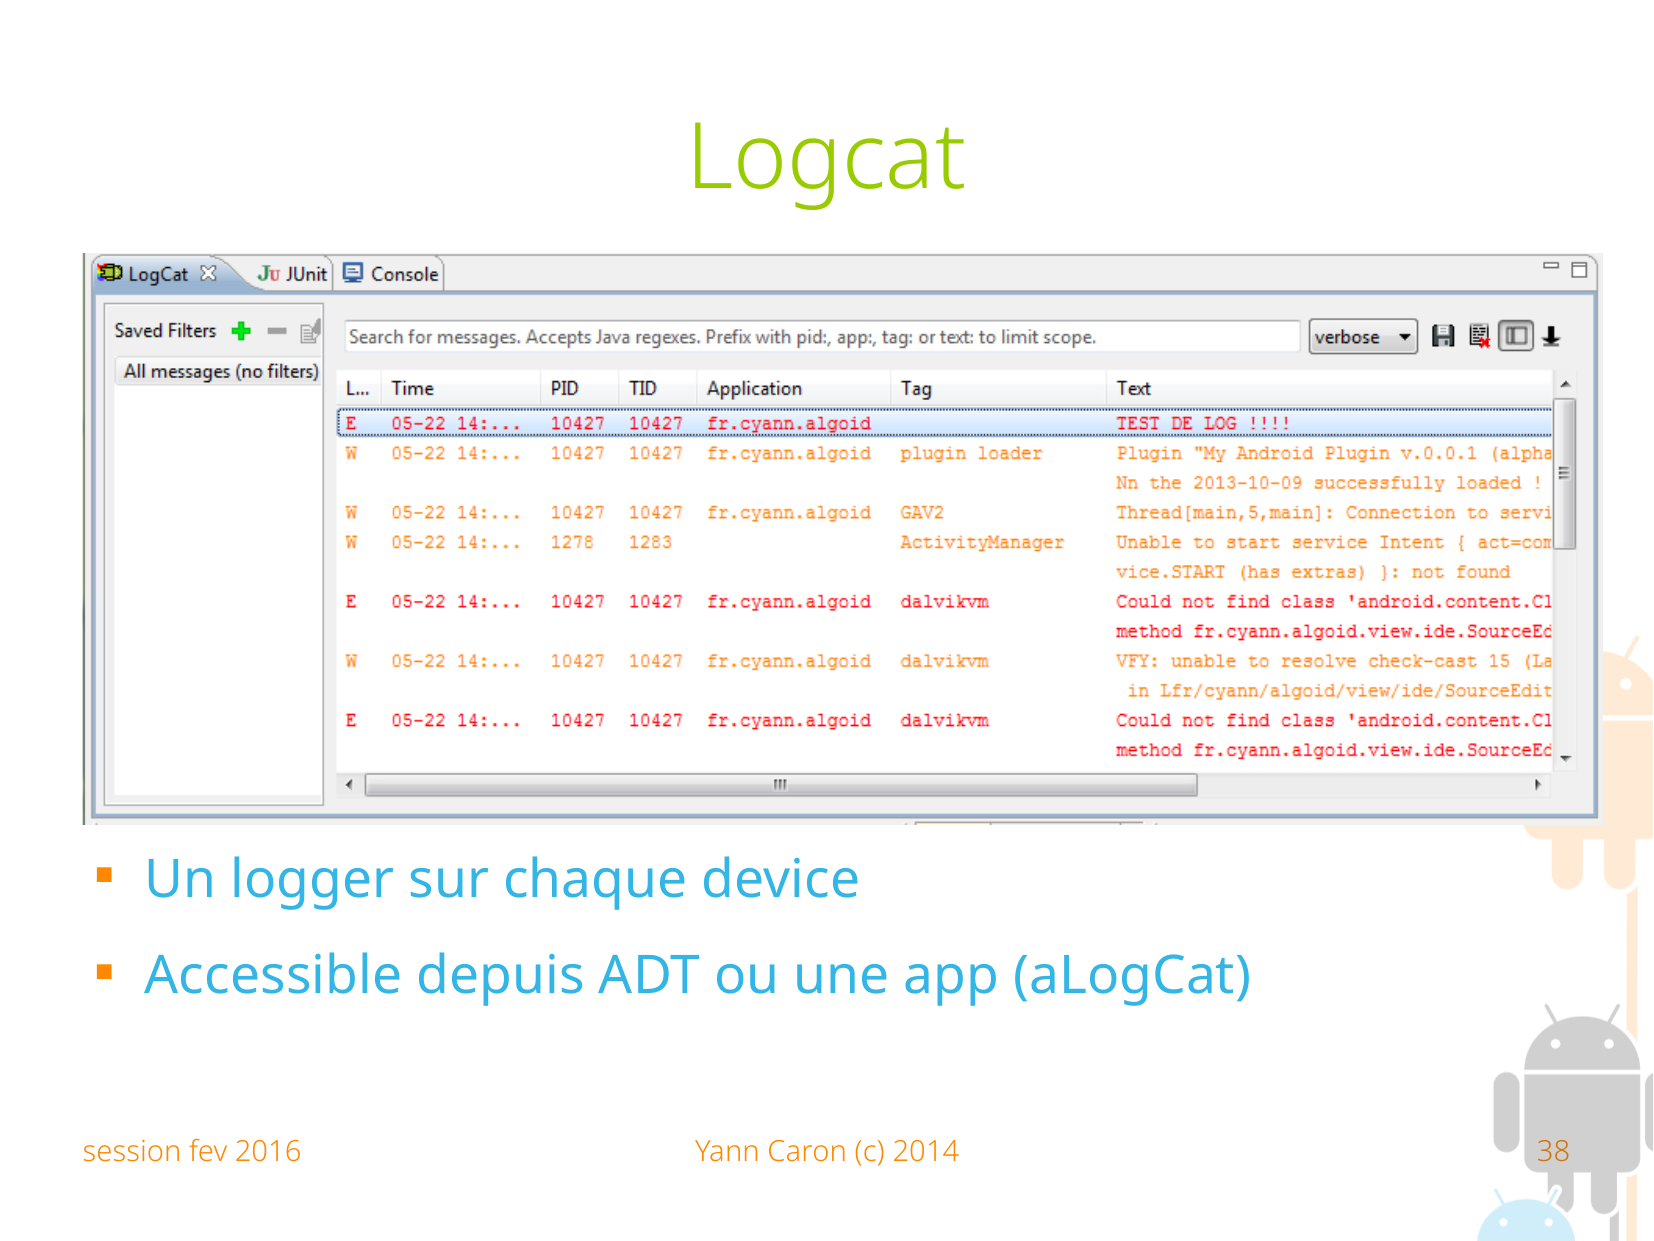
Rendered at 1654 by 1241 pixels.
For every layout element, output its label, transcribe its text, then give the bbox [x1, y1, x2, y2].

title Logcat [82, 49, 1571, 253]
list Un logger sur chaque device Accessible depuis ADT ou une app (aLogCat) [82, 840, 1571, 1010]
picture [82, 253, 1654, 1241]
